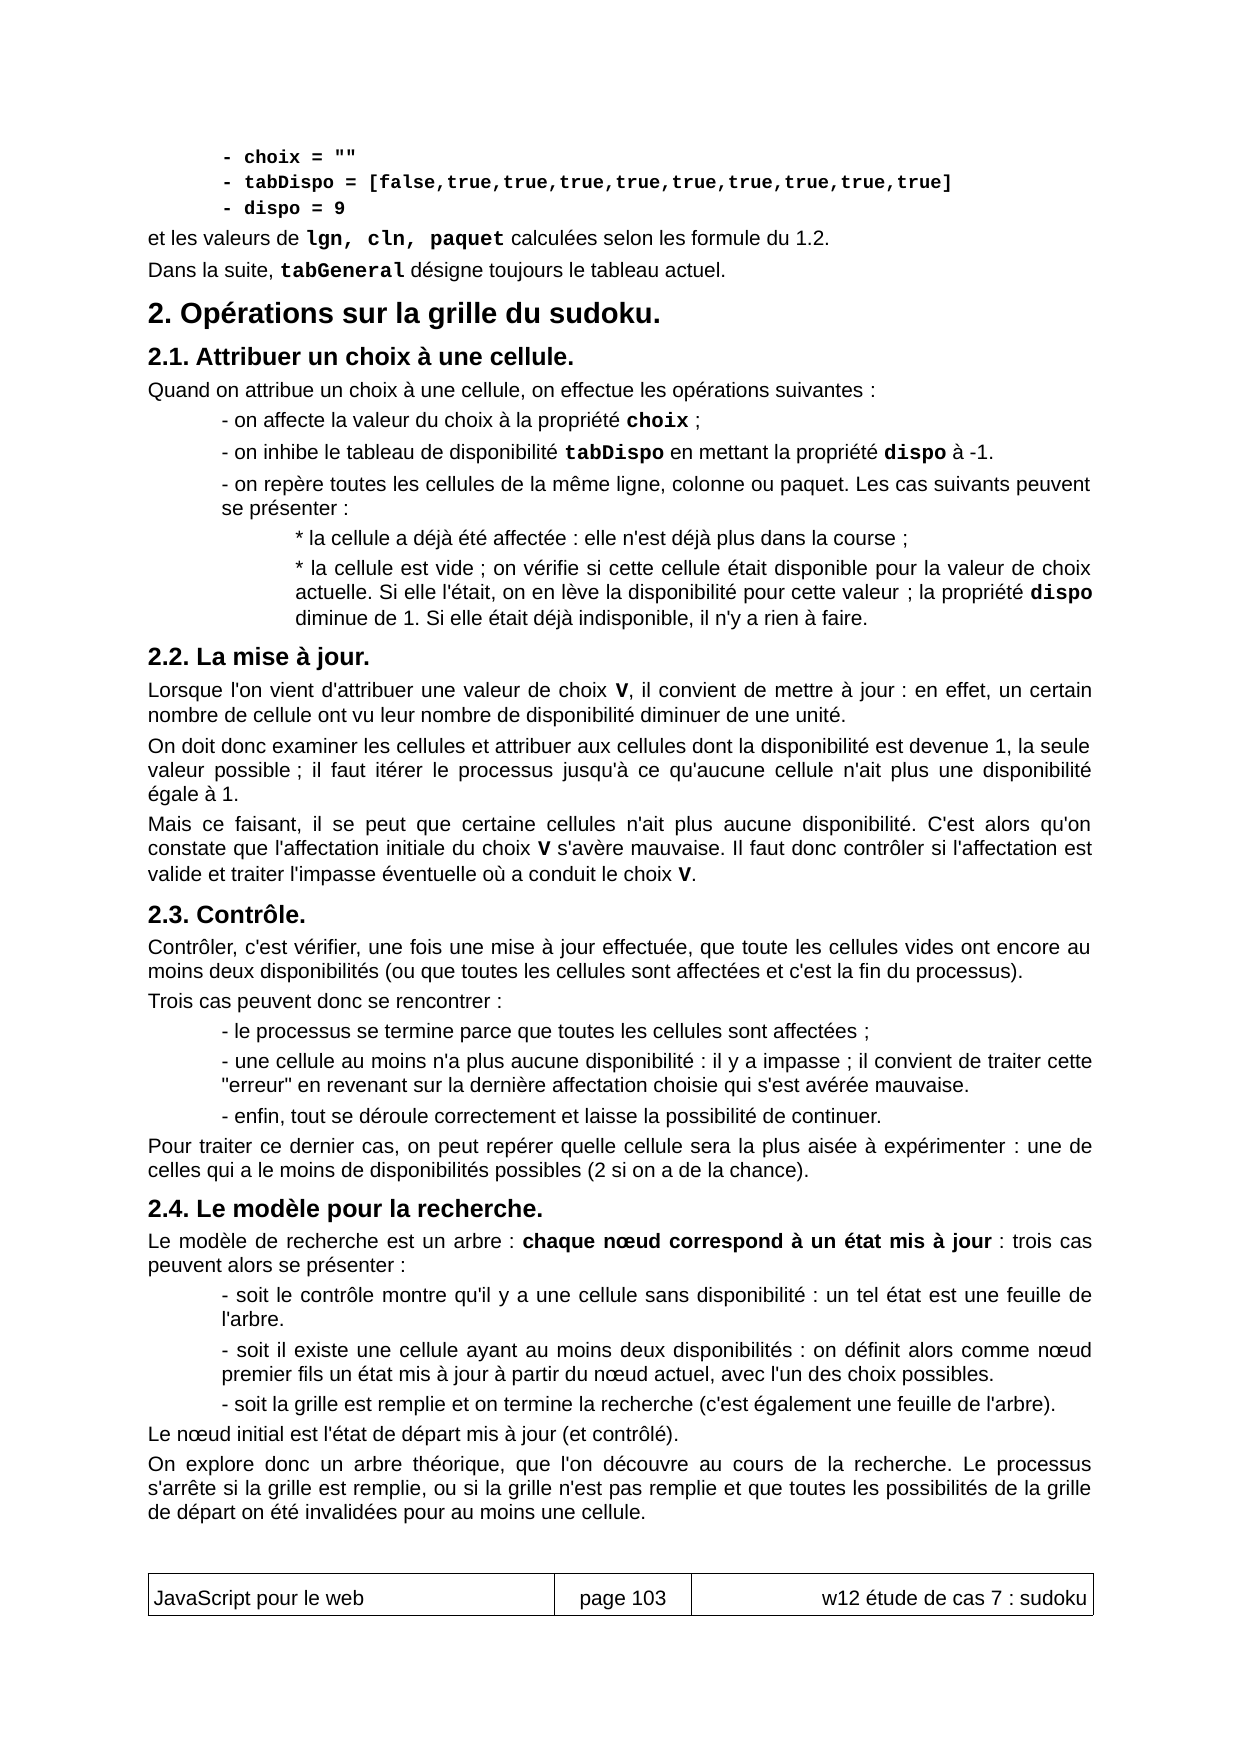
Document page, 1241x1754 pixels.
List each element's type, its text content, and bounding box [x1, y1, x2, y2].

subtitle 2.4. Le modèle pour la recherche. [148, 1194, 1093, 1223]
text * la cellule est vide ; on vérifie si cette cellule était disponible pour la valeur de choix actuelle. Si elle l'était, on en lève la disponibilité pour cette valeur ; la propriété dispo diminue de 1. Si elle était déjà indisponible, il n'y a rien à faire. [295, 556, 1093, 630]
text - enfin, tout se déroule correctement et laisse la possibilité de continuer. [221, 1103, 1093, 1127]
text et les valeurs de lgn, cln, paquet calculées selon les formule du 1.2. [148, 226, 1093, 252]
text - on inhibe le tableau de disponibilité tabDispo en mettant la propriété dispo à -1. [221, 440, 1093, 466]
subtitle - tabDispo = [false,true,true,true,true,true,true,true,true,true] [221, 173, 1093, 194]
text - on repère toutes les cellules de la même ligne, colonne ou paquet. Les cas suivants peuvent se présenter : [221, 472, 1093, 520]
text Quand on attribue un choix à une cellule, on effectue les opérations suivantes : [148, 377, 1093, 401]
text - on affecte la valeur du choix à la propriété choix ; [221, 408, 1093, 433]
text Dans la suite, tabGeneral désigne toujours le tableau actuel. [148, 258, 1093, 284]
text * la cellule a déjà été affectée : elle n'est déjà plus dans la course ; [295, 526, 1093, 550]
text - soit le contrôle montre qu'il y a une cellule sans disponibilité : un tel état est une feuille de l'arbre. [221, 1283, 1093, 1331]
text Mais ce faisant, il se peut que certaine cellules n'ait plus aucune disponibilité. C'est alors qu'on constate que l'affectation initiale du choix V s'avère mauvaise. Il faut donc contrôler si l'affectation est valide et traiter l'impasse éventuelle où a conduit le choix V. [148, 812, 1093, 887]
subtitle 2.2. La mise à jour. [148, 642, 1093, 671]
subtitle - choix = "" [221, 148, 1093, 169]
text Trois cas peuvent donc se rencontrer : [148, 989, 1093, 1013]
text Pour traiter ce dernier cas, on peut repérer quelle cellule sera la plus aisée à expérimenter : une de celles qui a le moins de disponibilités possibles (2 si on a de la chance). [148, 1134, 1093, 1182]
text Le nœud initial est l'état de départ mis à jour (et contrôlé). [148, 1422, 1093, 1446]
text Le modèle de recherche est un arbre : chaque nœud correspond à un état mis à jour : trois cas peuvent alors se présenter : [148, 1229, 1093, 1277]
text On doit donc examiner les cellules et attribuer aux cellules dont la disponibilité est devenue 1, la seule valeur possible ; il faut itérer le processus jusqu'à ce qu'aucune cellule n'ait plus une disponibilité égale à 1. [148, 733, 1093, 805]
text On explore donc un arbre théorique, que l'on découvre au cours de la recherche. Le processus s'arrête si la grille est remplie, ou si la grille n'est pas remplie et que toutes les possibilités de la grille de départ on été invalidées pour au moins une cellule. [148, 1452, 1093, 1524]
text - soit la grille est remplie et on termine la recherche (c'est également une feuille de l'arbre). [221, 1392, 1093, 1416]
subtitle 2.1. Attribuer un choix à une cellule. [148, 342, 1093, 371]
text Lorsque l'on vient d'attribuer une valeur de choix V, il convient de mettre à jour : en effet, un certain nombre de cellule ont vu leur nombre de disponibilité diminuer de une unité. [148, 677, 1093, 727]
text - une cellule au moins n'a plus aucune disponibilité : il y a impasse ; il convient de traiter cette "erreur" en revenant sur la dernière affectation choisie qui s'est avérée mauvaise. [221, 1049, 1093, 1097]
text - soit il existe une cellule ayant au moins deux disponibilités : on définit alors comme nœud premier fils un état mis à jour à partir du nœud actuel, avec l'un des choix possibles. [221, 1337, 1093, 1385]
text - le processus se termine parce que toutes les cellules sont affectées ; [221, 1019, 1093, 1043]
subtitle - dispo = 9 [221, 198, 1093, 220]
subtitle 2. Opérations sur la grille du sudoku. [148, 296, 1093, 330]
text Contrôler, c'est vérifier, une fois une mise à jour effectuée, que toute les cellules vides ont encore au moins deux disponibilités (ou que toutes les cellules sont affectées et c'est la fin du processus). [148, 935, 1093, 983]
subtitle 2.3. Contrôle. [148, 900, 1093, 928]
